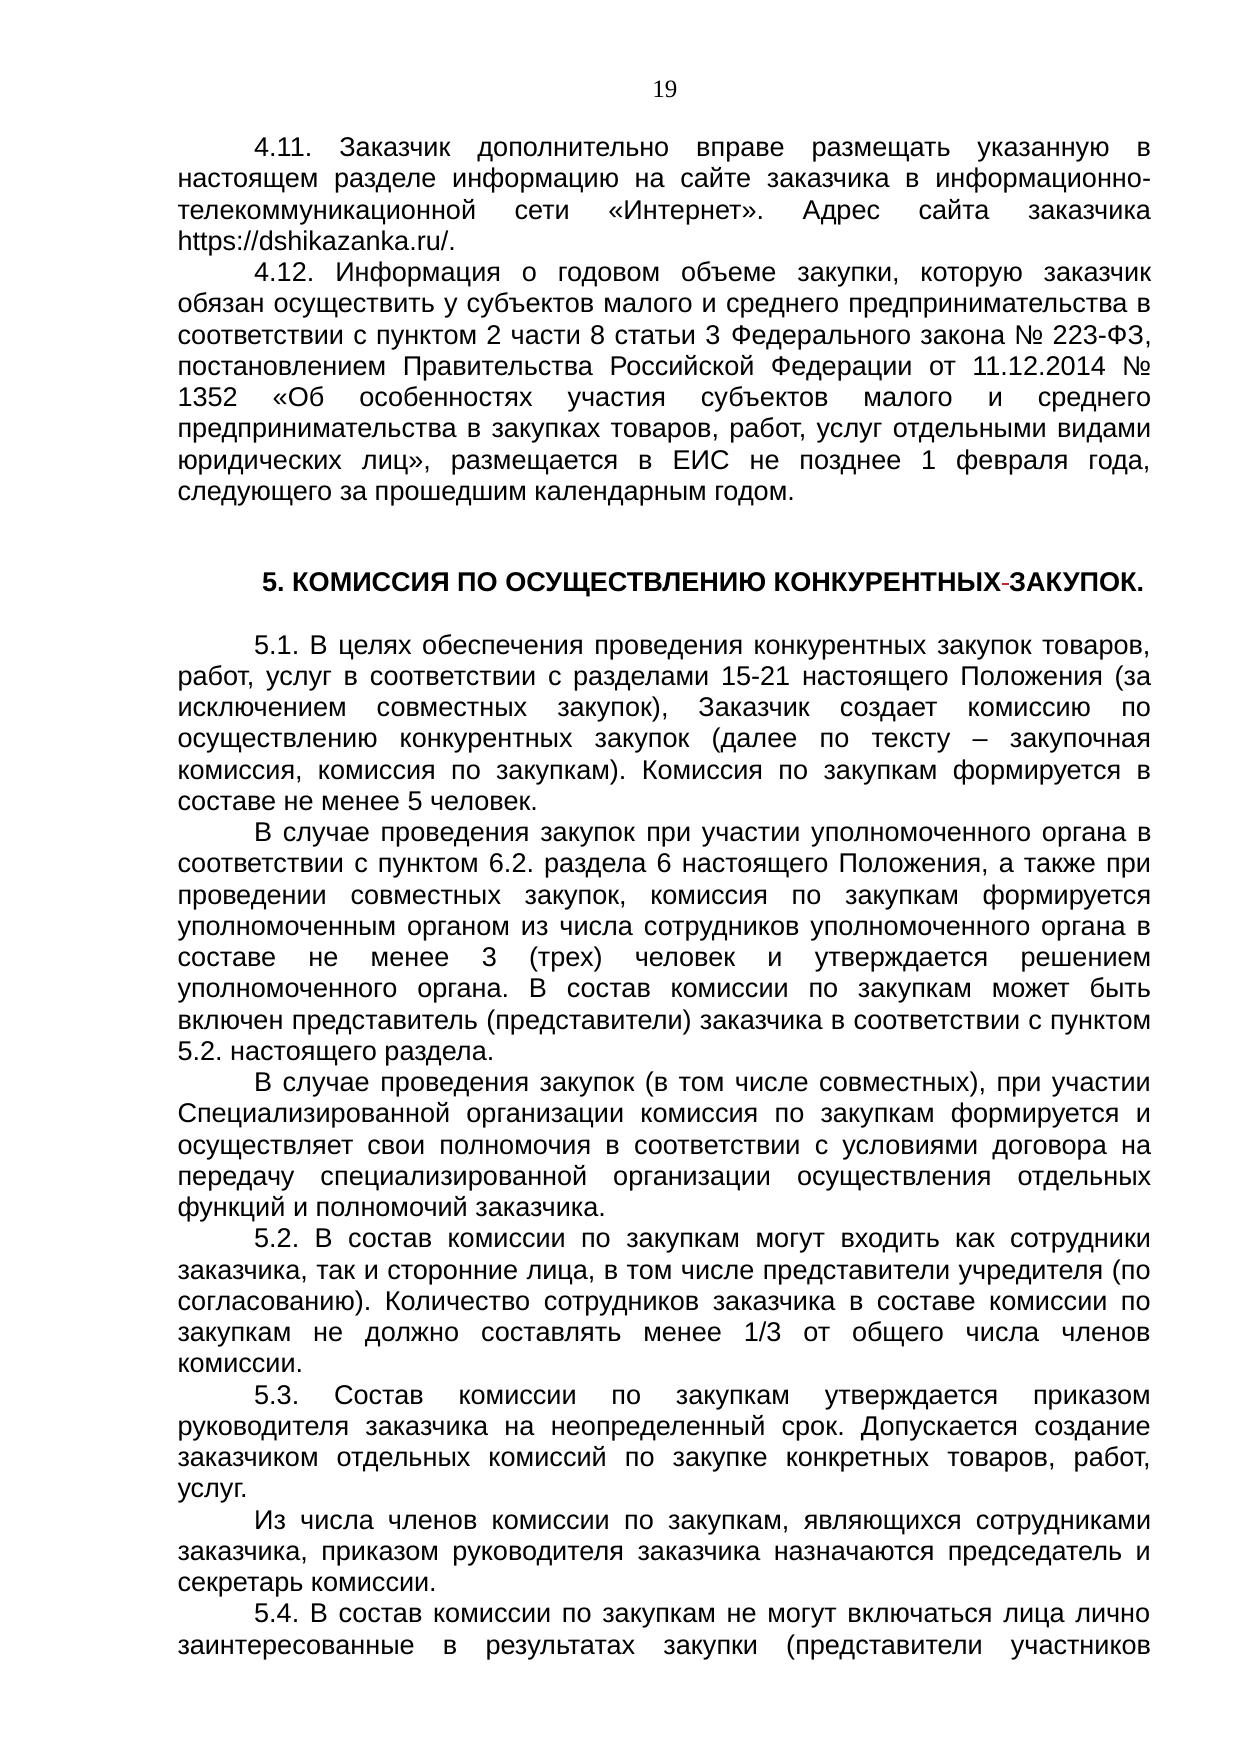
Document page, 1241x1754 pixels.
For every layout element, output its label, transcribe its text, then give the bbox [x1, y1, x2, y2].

text 5.2. В состав комиссии по закупкам могут входить как сотрудники заказчика, так и сторонние лица, в том числе представители учредителя (по согласованию). Количество сотрудников заказчика в составе комиссии по закупкам не должно составлять менее 1/3 от общего числа членов комиссии. [177, 1222, 1152, 1379]
text В случае проведения закупок (в том числе совместных), при участии Специализированной организации комиссия по закупкам формируется и осуществляет свои полномочия в соответствии с условиями договора на передачу специализированной организации осуществления отдельных функций и полномочий заказчика. [177, 1066, 1152, 1222]
text 4.11. Заказчик дополнительно вправе размещать указанную в настоящем разделе информацию на сайте заказчика в информационно-телекоммуникационной сети «Интернет». Адрес сайта заказчика https://dshikazanka.ru/. [177, 131, 1152, 256]
text 4.12. Информация о годовом объеме закупки, которую заказчик обязан осуществить у субъектов малого и среднего предпринимательства в соответствии с пунктом 2 части 8 статьи 3 Федерального закона № 223-ФЗ, постановлением Правительства Российской Федерации от 11.12.2014 № 1352 «Об особенностях участия субъектов малого и среднего предпринимательства в закупках товаров, работ, услуг отдельными видами юридических лиц», размещается в ЕИС не позднее 1 февраля года, следующего за прошедшим календарным годом. [177, 256, 1152, 506]
text В случае проведения закупок при участии уполномоченного органа в соответствии с пунктом 6.2. раздела 6 настоящего Положения, а также при проведении совместных закупок, комиссия по закупкам формируется уполномоченным органом из числа сотрудников уполномоченного органа в составе не менее 3 (трех) человек и утверждается решением уполномоченного органа. В состав комиссии по закупкам может быть включен представитель (представители) заказчика в соответствии с пунктом 5.2. настоящего раздела. [177, 816, 1152, 1066]
text 5.1. В целях обеспечения проведения конкурентных закупок товаров, работ, услуг в соответствии с разделами 15-21 настоящего Положения (за исключением совместных закупок), Заказчик создает комиссию по осуществлению конкурентных закупок (далее по тексту – закупочная комиссия, комиссия по закупкам). Комиссия по закупкам формируется в составе не менее 5 человек. [177, 629, 1152, 816]
text 5.3. Состав комиссии по закупкам утверждается приказом руководителя заказчика на неопределенный срок. Допускается создание заказчиком отдельных комиссий по закупке конкретных товаров, работ, услуг. [177, 1379, 1152, 1504]
text 5. КОМИССИЯ ПО ОСУЩЕСТВЛЕНИЮ КОНКУРЕНТНЫХ ЗАКУПОК. [177, 566, 1152, 597]
text 5.4. В состав комиссии по закупкам не могут включаться лица лично заинтересованные в результатах закупки (представители участников [177, 1597, 1152, 1660]
text Из числа членов комиссии по закупкам, являющихся сотрудниками заказчика, приказом руководителя заказчика назначаются председатель и секретарь комиссии. [177, 1504, 1152, 1597]
